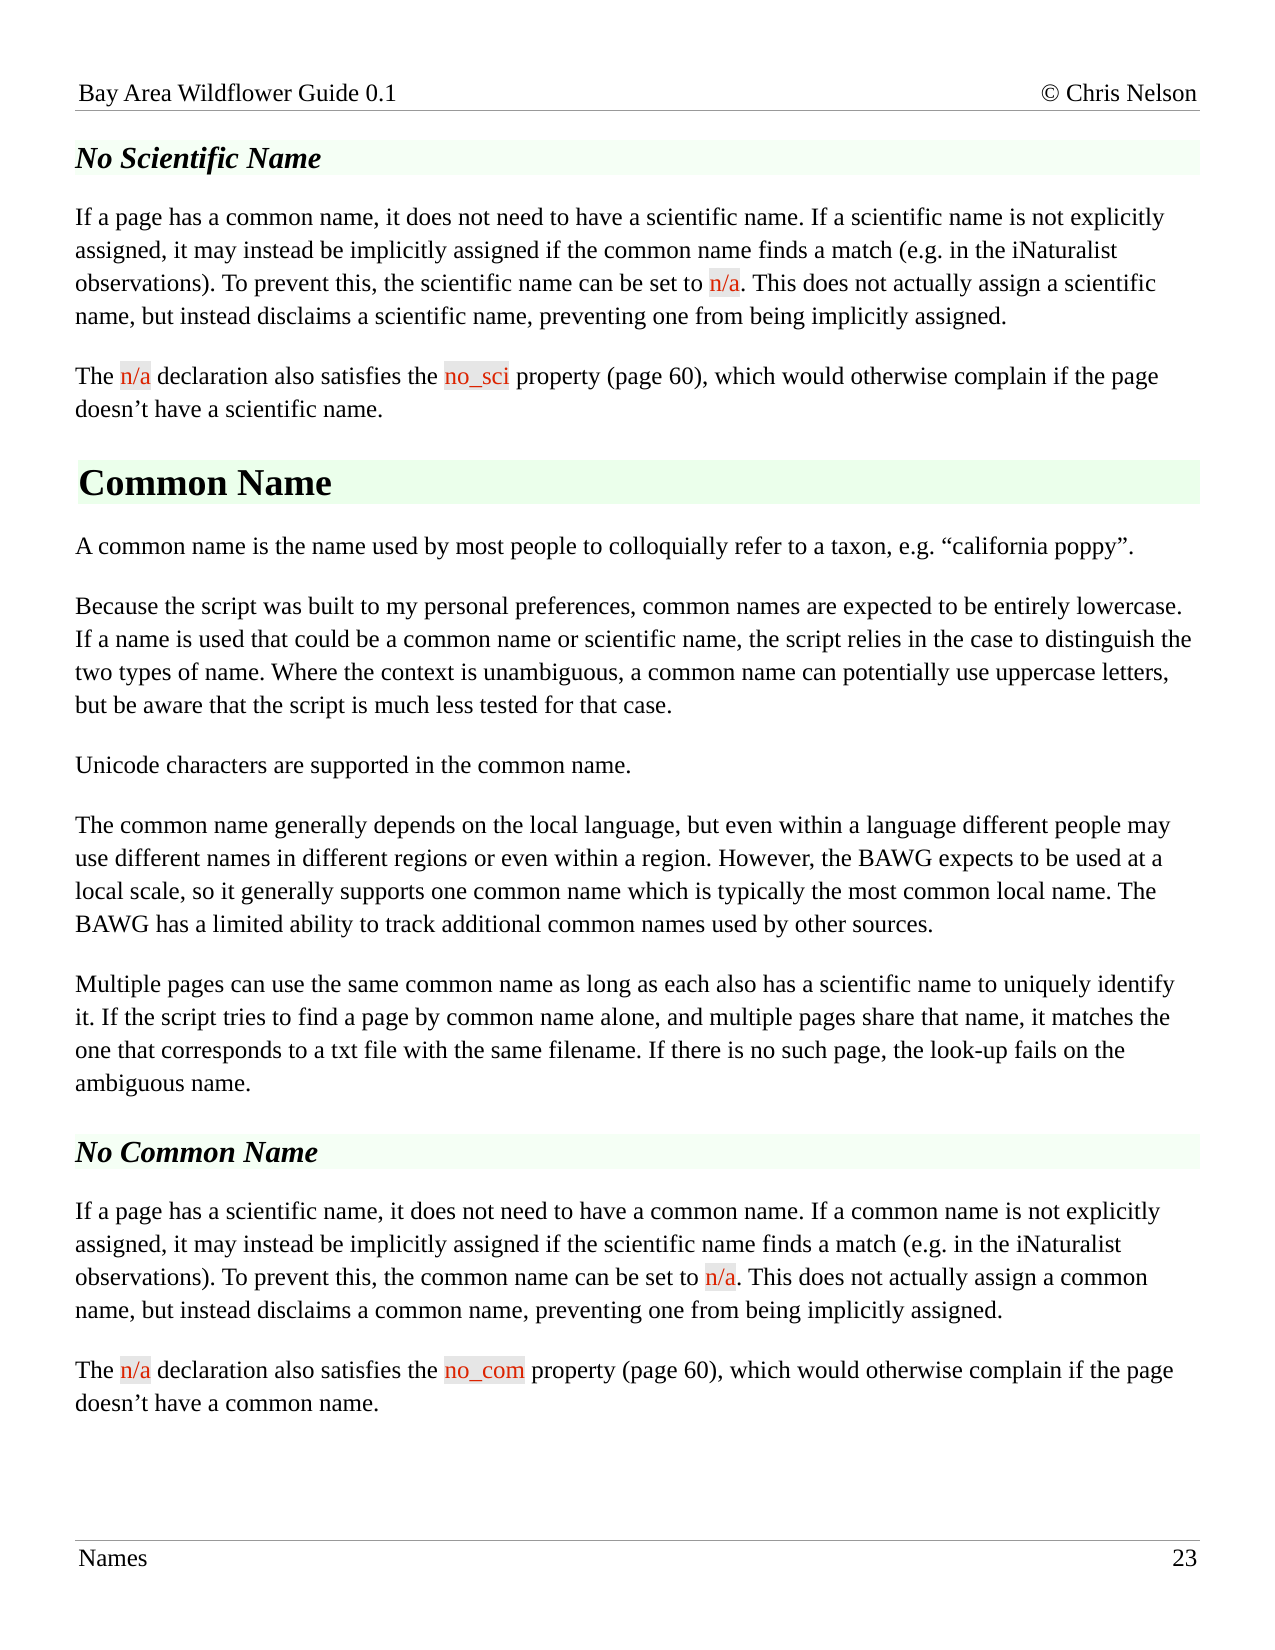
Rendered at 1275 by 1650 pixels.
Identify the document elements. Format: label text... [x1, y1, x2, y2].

text If a page has a scientific name, it does not need to have a common name. If a common name is not explicitly assigned, it may instead be implicitly assigned if the scientific name finds a match (e.g. in the iNaturalist observations). To prevent this, the common name can be set to n/a. This does not actually assign a common name, but instead disclaims a common name, preventing one from being implicitly assigned. [75, 1196, 1200, 1324]
text Multiple pages can use the same common name as long as each also has a scientific name to uniquely identify it. If the script tries to find a page by common name alone, and multiple pages share that name, it matches the one that corresponds to a txt file with the same filename. If there is no such page, the look-up fails on the ambiguous name. [75, 969, 1200, 1097]
text If a page has a common name, it does not need to have a scientific name. If a scientific name is not explicitly assigned, it may instead be implicitly assigned if the common name finds a match (e.g. in the iNaturalist observations). To prevent this, the scientific name can be set to n/a. This does not actually assign a scientific name, but instead disclaims a scientific name, preventing one from being implicitly assigned. [75, 202, 1200, 330]
text The n/a declaration also satisfies the no_com property (page 60), which would otherwise complain if the page doesn’t have a common name. [75, 1356, 1200, 1417]
text The common name generally depends on the local language, but even within a language different people may use different names in different regions or even within a region. However, the BAWG expects to be used at a local scale, so it generally supports one common name which is typically the most common local name. The BAWG has a limited ability to track additional common names used by other sources. [75, 810, 1200, 938]
subtitle No Common Name [75, 1134, 1200, 1169]
text Unicode characters are supported in the common name. [75, 750, 1200, 779]
text A common name is the name used by most people to colloquially refer to a taxon, e.g. “california poppy”. [75, 531, 1200, 560]
text The n/a declaration also satisfies the no_sci property (page 60), which would otherwise complain if the page doesn’t have a scientific name. [75, 361, 1200, 423]
text Because the script was built to my personal preferences, common names are expected to be entirely lowercase. If a name is used that could be a common name or scientific name, the script relies in the case to distinguish the two types of name. Where the context is unambiguous, a common name can potentially use uppercase letters, but be aware that the script is much less tested for that case. [75, 591, 1200, 719]
subtitle No Scientific Name [75, 140, 1200, 175]
subtitle Common Name [78, 460, 1200, 504]
